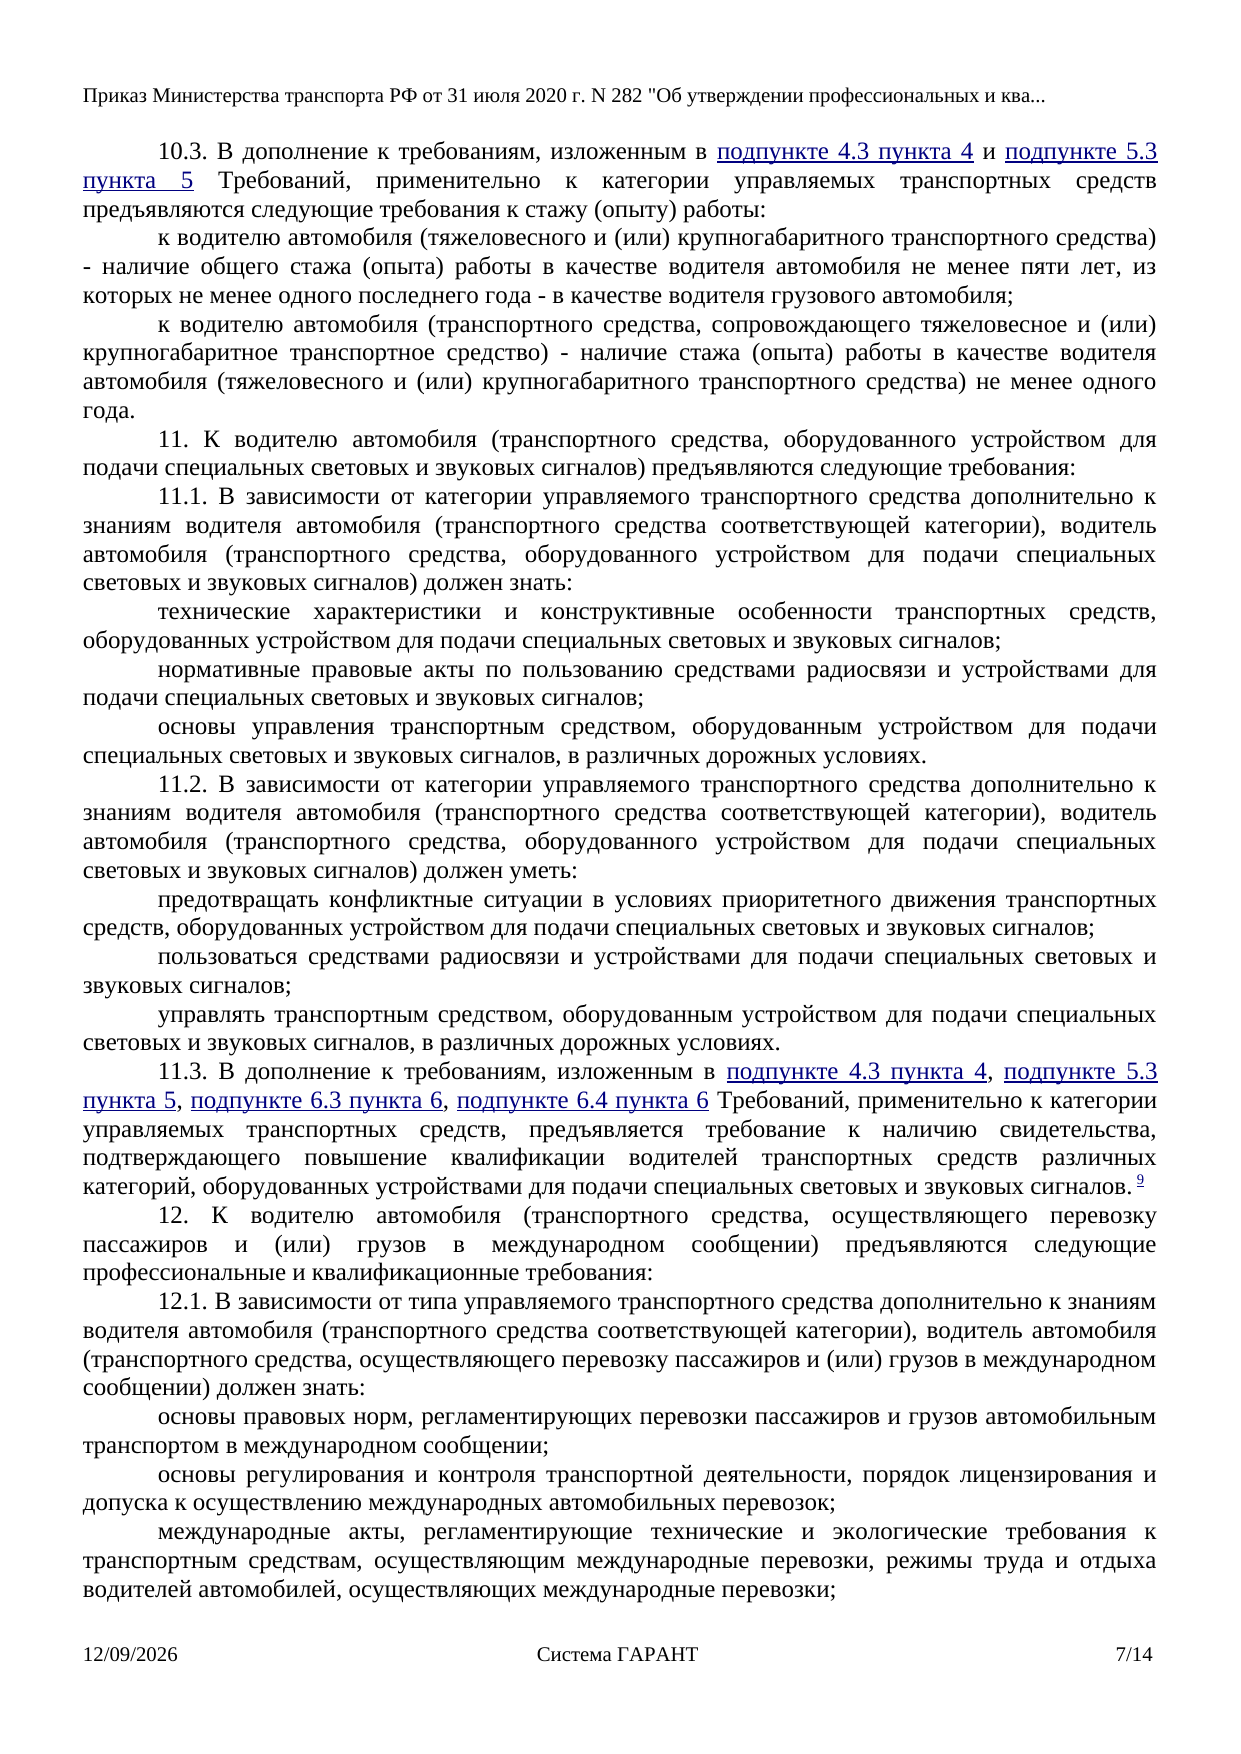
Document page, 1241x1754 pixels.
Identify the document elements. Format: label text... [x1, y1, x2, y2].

text 10.3. В дополнение к требованиям, изложенным в подпункте 4.3 пункта 4 и подпункте 5.3 пункта 5 Требований, применительно к категории управляемых транспортных средств предъявляются следующие требования к стажу (опыту) работы: [83, 136, 1157, 222]
text предотвращать конфликтные ситуации в условиях приоритетного движения транспортных средств, оборудованных устройством для подачи специальных световых и звуковых сигналов; [83, 884, 1157, 941]
text 12. К водителю автомобиля (транспортного средства, осуществляющего перевозку пассажиров и (или) грузов в международном сообщении) предъявляются следующие профессиональные и квалификационные требования: [83, 1200, 1157, 1286]
text 11. К водителю автомобиля (транспортного средства, оборудованного устройством для подачи специальных световых и звуковых сигналов) предъявляются следующие требования: [83, 424, 1157, 481]
text к водителю автомобиля (транспортного средства, сопровождающего тяжеловесное и (или) крупногабаритное транспортное средство) - наличие стажа (опыта) работы в качестве водителя автомобиля (тяжеловесного и (или) крупногабаритного транспортного средства) не менее одного года. [83, 309, 1157, 424]
text основы регулирования и контроля транспортной деятельности, порядок лицензирования и допуска к осуществлению международных автомобильных перевозок; [83, 1459, 1157, 1516]
text к водителю автомобиля (тяжеловесного и (или) крупногабаритного транспортного средства) - наличие общего стажа (опыта) работы в качестве водителя автомобиля не менее пяти лет, из которых не менее одного последнего года - в качестве водителя грузового автомобиля; [83, 222, 1157, 309]
text управлять транспортным средством, оборудованным устройством для подачи специальных световых и звуковых сигналов, в различных дорожных условиях. [83, 999, 1157, 1056]
text 11.2. В зависимости от категории управляемого транспортного средства дополнительно к знаниям водителя автомобиля (транспортного средства соответствующей категории), водитель автомобиля (транспортного средства, оборудованного устройством для подачи специальных световых и звуковых сигналов) должен уметь: [83, 769, 1157, 884]
text основы управления транспортным средством, оборудованным устройством для подачи специальных световых и звуковых сигналов, в различных дорожных условиях. [83, 711, 1157, 769]
text нормативные правовые акты по пользованию средствами радиосвязи и устройствами для подачи специальных световых и звуковых сигналов; [83, 654, 1157, 711]
text международные акты, регламентирующие технические и экологические требования к транспортным средствам, осуществляющим международные перевозки, режимы труда и отдыха водителей автомобилей, осуществляющих международные перевозки; [83, 1516, 1157, 1602]
text пользоваться средствами радиосвязи и устройствами для подачи специальных световых и звуковых сигналов; [83, 941, 1157, 999]
text основы правовых норм, регламентирующих перевозки пассажиров и грузов автомобильным транспортом в международном сообщении; [83, 1401, 1157, 1459]
text 11.1. В зависимости от категории управляемого транспортного средства дополнительно к знаниям водителя автомобиля (транспортного средства соответствующей категории), водитель автомобиля (транспортного средства, оборудованного устройством для подачи специальных световых и звуковых сигналов) должен знать: [83, 481, 1157, 596]
text технические характеристики и конструктивные особенности транспортных средств, оборудованных устройством для подачи специальных световых и звуковых сигналов; [83, 596, 1157, 654]
text 11.3. В дополнение к требованиям, изложенным в подпункте 4.3 пункта 4, подпункте 5.3 пункта 5, подпункте 6.3 пункта 6, подпункте 6.4 пункта 6 Требований, применительно к категории управляемых транспортных средств, предъявляется требование к наличию свидетельства, подтверждающего повышение квалификации водителей транспортных средств различных категорий, оборудованных устройствами для подачи специальных световых и звуковых сигналов. 9 [83, 1056, 1157, 1200]
text 12.1. В зависимости от типа управляемого транспортного средства дополнительно к знаниям водителя автомобиля (транспортного средства соответствующей категории), водитель автомобиля (транспортного средства, осуществляющего перевозку пассажиров и (или) грузов в международном сообщении) должен знать: [83, 1286, 1157, 1401]
